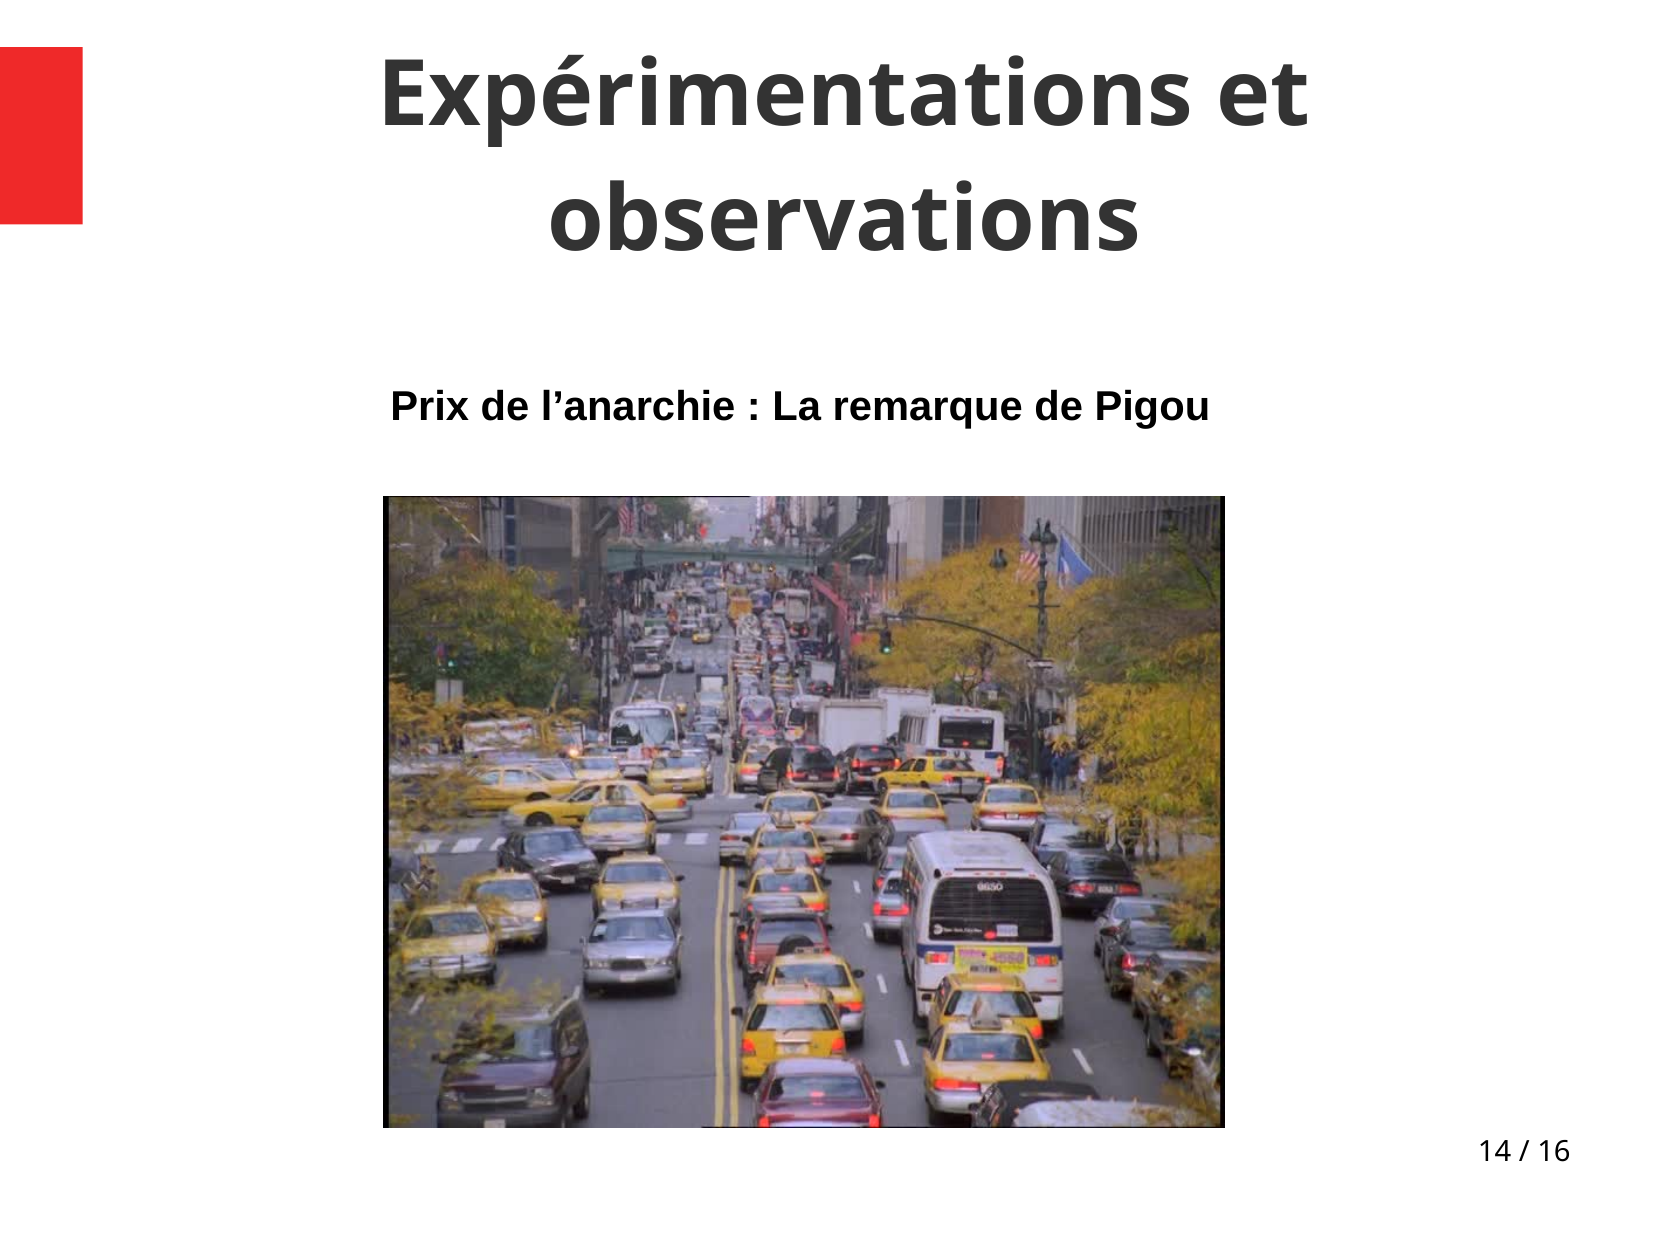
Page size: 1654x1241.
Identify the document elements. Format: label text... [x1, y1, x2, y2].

picture [383, 496, 1225, 1128]
text_box Prix de l’anarchie : La remarque de Pigou [375, 375, 1226, 438]
title Expérimentations et observations [118, 45, 1571, 260]
